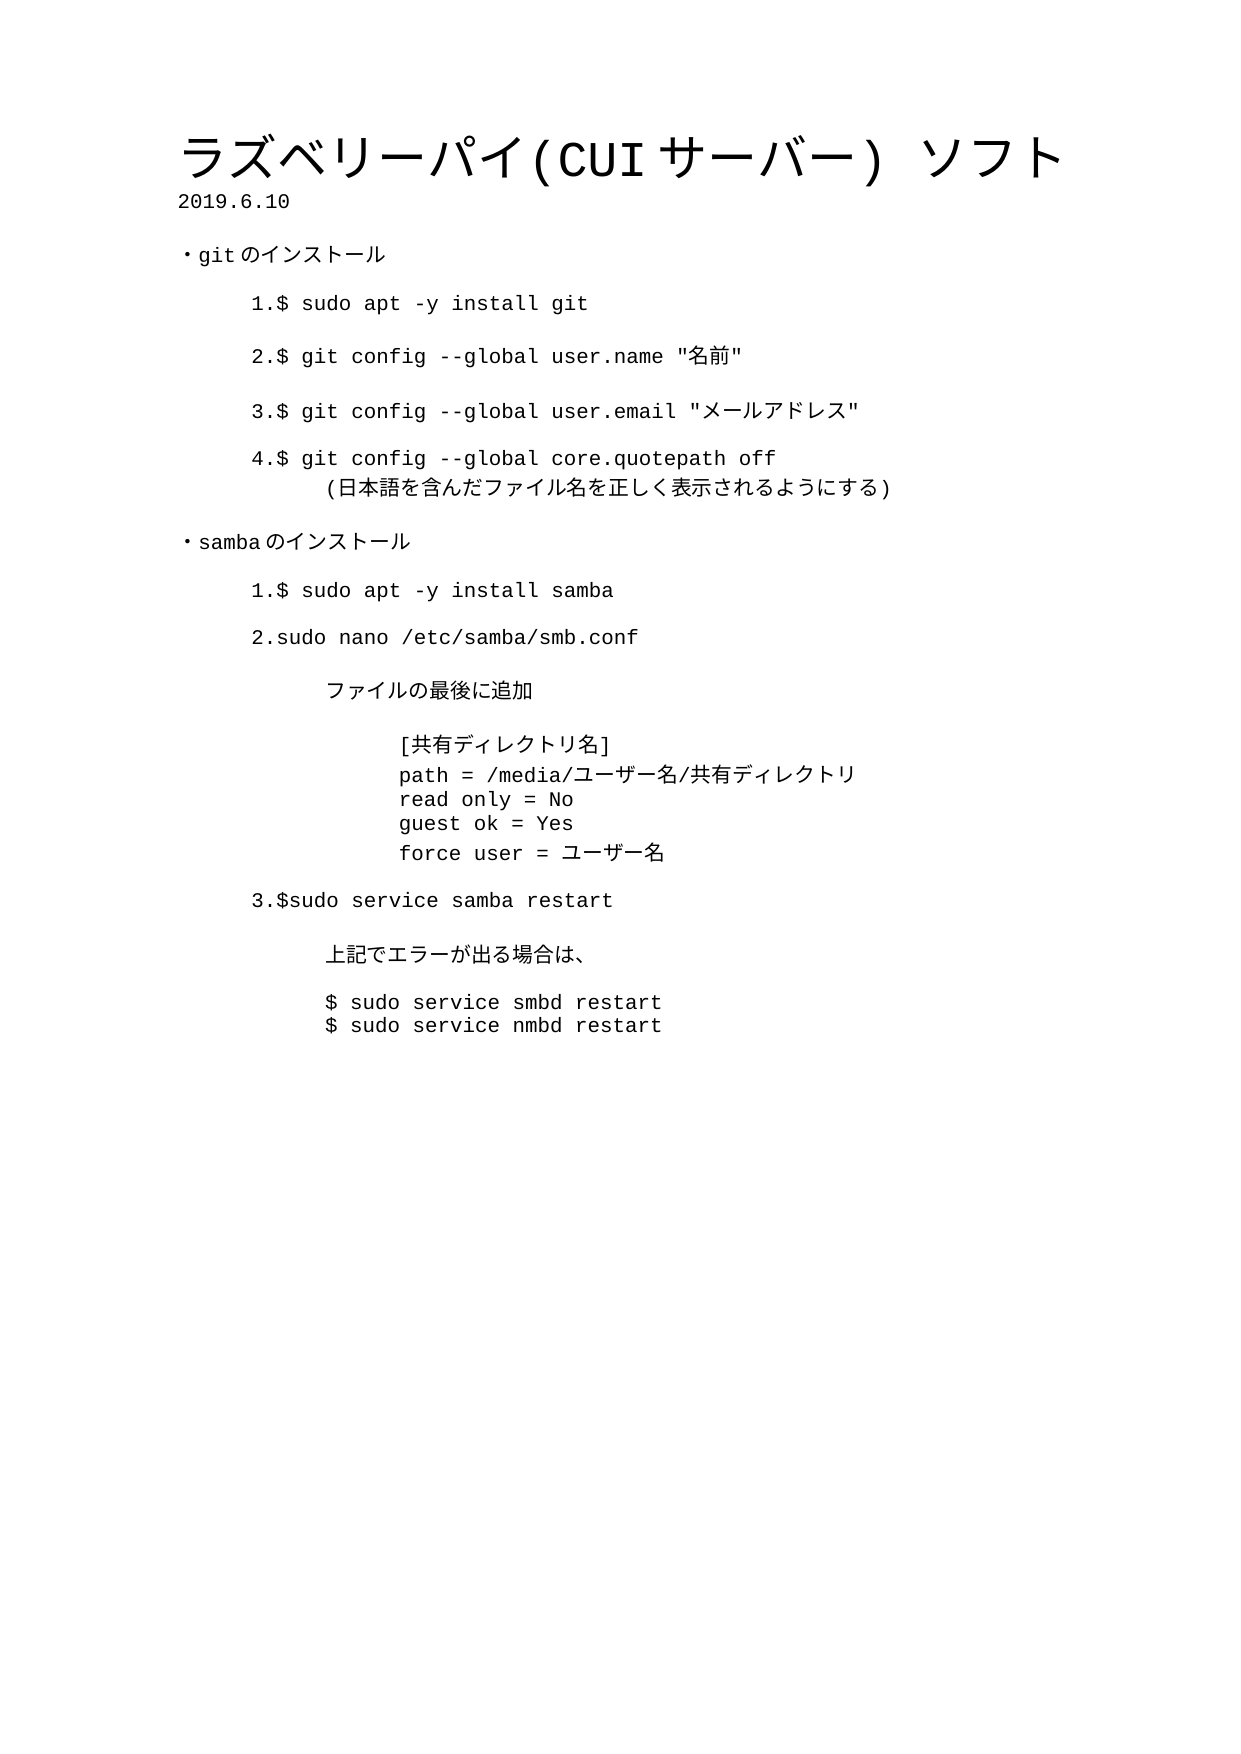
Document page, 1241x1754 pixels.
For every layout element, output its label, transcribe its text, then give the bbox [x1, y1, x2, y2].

text $ sudo service nmbd restart [177, 1016, 1122, 1039]
text 2019.6.10 [177, 191, 1122, 215]
text read only = No [177, 789, 1122, 813]
text 3.$sudo service samba restart [177, 891, 1122, 914]
text 2.sudo nano /etc/samba/smb.conf [177, 627, 1122, 651]
text ファイルの最後に追加 [177, 674, 1122, 705]
text 4.$ git config --global core.quotepath off [177, 448, 1122, 472]
text [共有ディレクトリ名] [177, 728, 1122, 759]
text guest ok = Yes [177, 813, 1122, 836]
text 1.$ sudo apt -y install git [177, 292, 1122, 316]
text 3.$ git config --global user.email "メールアドレス" [177, 394, 1122, 424]
text $ sudo service smbd restart [177, 992, 1122, 1016]
text 1.$ sudo apt -y install samba [177, 580, 1122, 603]
text force user = ユーザー名 [177, 836, 1122, 867]
text path = /media/ユーザー名/共有ディレクトリ [177, 759, 1122, 789]
text ラズベリーパイ(CUIサーバー) ソフト [177, 118, 1122, 191]
text (日本語を含んだファイル名を正しく表示されるようにする) [177, 472, 1122, 502]
text ・gitのインストール [177, 238, 1122, 269]
text ・sambaのインストール [177, 526, 1122, 556]
text 上記でエラーが出る場合は、 [177, 938, 1122, 968]
text 2.$ git config --global user.name "名前" [177, 340, 1122, 370]
